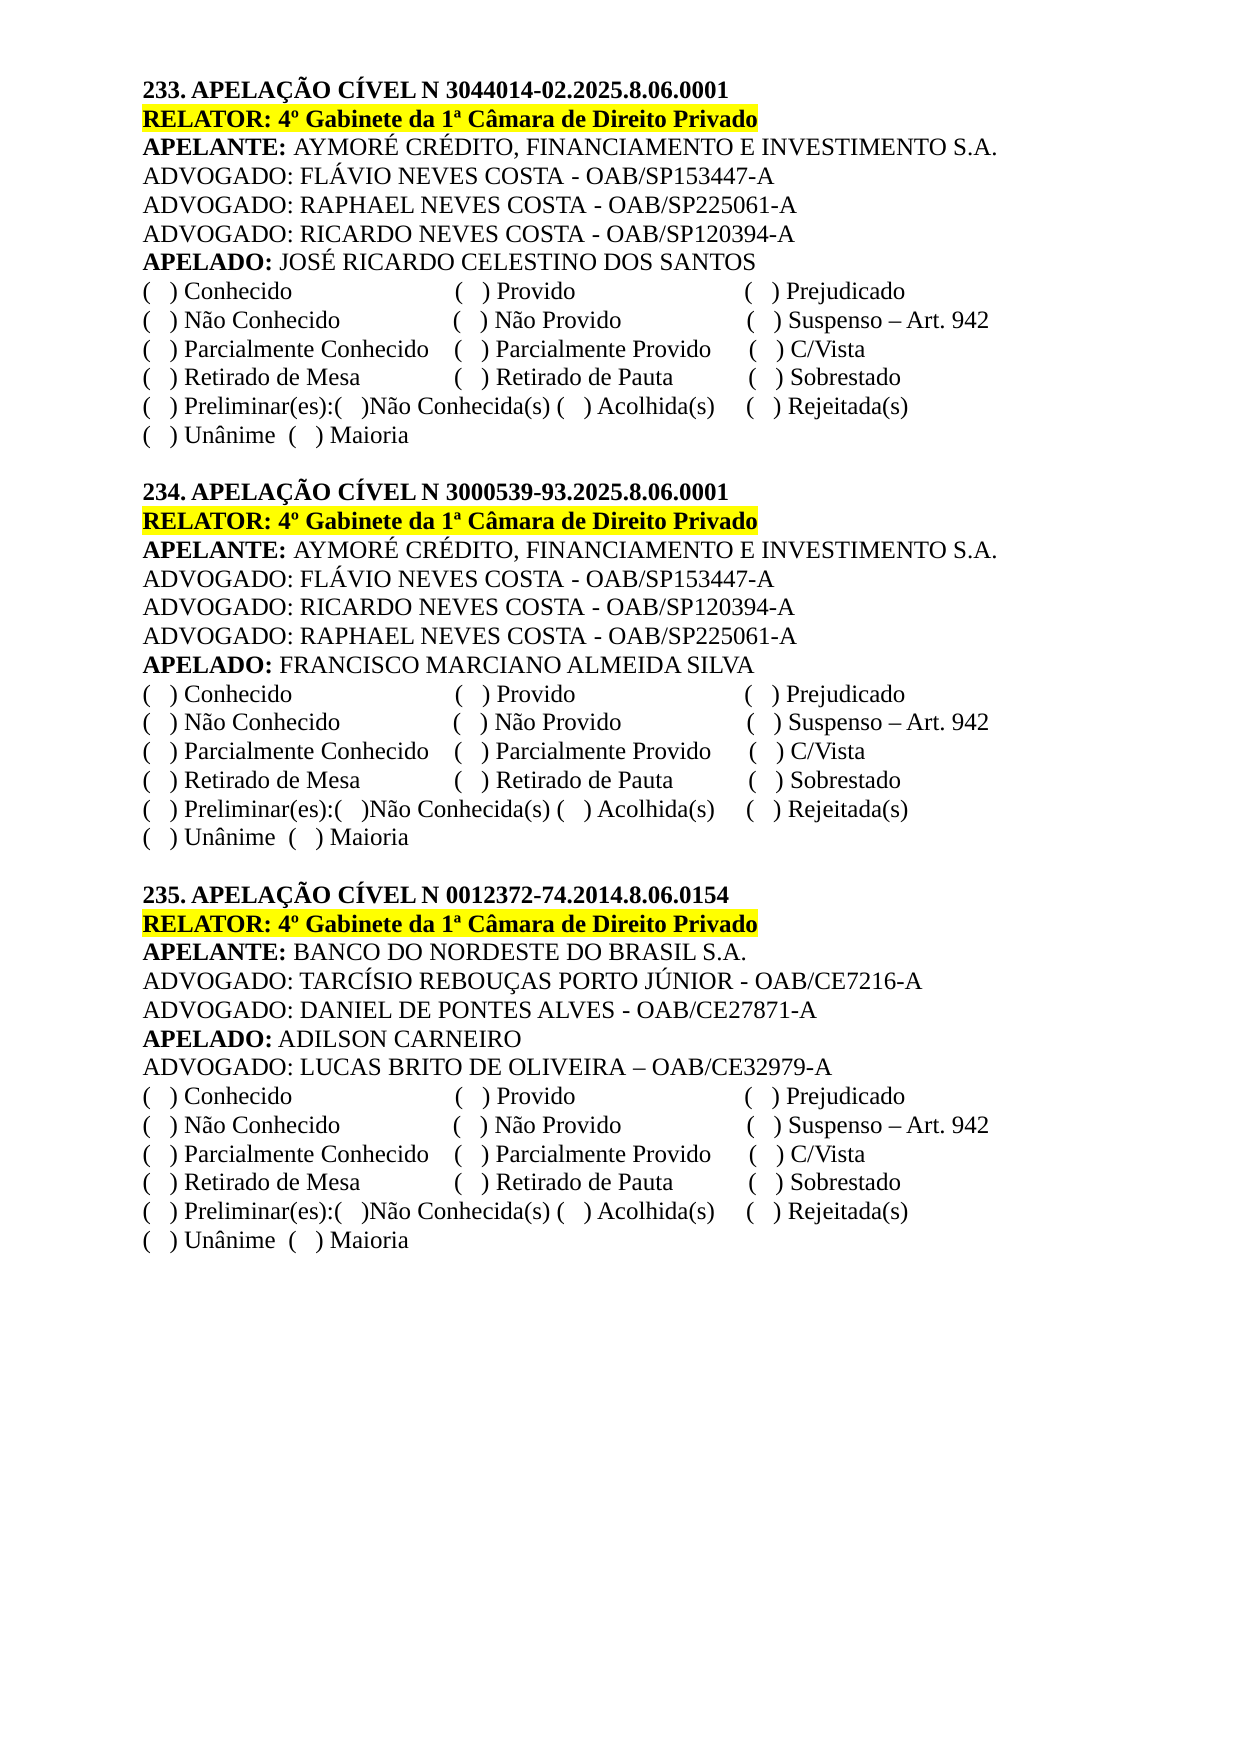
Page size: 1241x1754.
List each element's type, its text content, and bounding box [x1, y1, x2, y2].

text 235. APELAÇÃO CÍVEL N 0012372-74.2014.8.06.0154 RELATOR: 4º Gabinete da 1ª Câmara de Direito Privado APELANTE: BANCO DO NORDESTE DO BRASIL S.A. ADVOGADO: TARCÍSIO REBOUÇAS PORTO JÚNIOR - OAB/CE7216-A ADVOGADO: DANIEL DE PONTES ALVES - OAB/CE27871-A APELADO: ADILSON CARNEIRO ADVOGADO: LUCAS BRITO DE OLIVEIRA – OAB/CE32979-A [142, 851, 1141, 1081]
text ( ) Retirado de Mesa ( ) Retirado de Pauta ( ) Sobrestado [142, 1167, 1158, 1196]
text ( ) Conhecido ( ) Provido ( ) Prejudicado [142, 276, 1141, 305]
text 233. APELAÇÃO CÍVEL N 3044014-02.2025.8.06.0001 RELATOR: 4º Gabinete da 1ª Câmara de Direito Privado APELANTE: AYMORÉ CRÉDITO, FINANCIAMENTO E INVESTIMENTO S.A. ADVOGADO: FLÁVIO NEVES COSTA - OAB/SP153447-A ADVOGADO: RAPHAEL NEVES COSTA - OAB/SP225061-A ADVOGADO: RICARDO NEVES COSTA - OAB/SP120394-A APELADO: JOSÉ RICARDO CELESTINO DOS SANTOS [142, 75, 1141, 276]
text ( ) Preliminar(es):( )Não Conhecida(s) ( ) Acolhida(s) ( ) Rejeitada(s) [142, 1196, 1158, 1225]
text ( ) Retirado de Mesa ( ) Retirado de Pauta ( ) Sobrestado [142, 362, 1158, 391]
text ( ) Unânime ( ) Maioria [142, 1225, 1141, 1282]
text ( ) Preliminar(es):( )Não Conhecida(s) ( ) Acolhida(s) ( ) Rejeitada(s) [142, 391, 1158, 420]
text ( ) Parcialmente Conhecido ( ) Parcialmente Provido ( ) C/Vista [142, 1139, 1158, 1167]
text ( ) Parcialmente Conhecido ( ) Parcialmente Provido ( ) C/Vista [142, 334, 1158, 362]
text ( ) Conhecido ( ) Provido ( ) Prejudicado [142, 1081, 1141, 1110]
text ( ) Unânime ( ) Maioria 234. APELAÇÃO CÍVEL N 3000539-93.2025.8.06.0001 RELATOR: 4º Gabinete da 1ª Câmara de Direito Privado APELANTE: AYMORÉ CRÉDITO, FINANCIAMENTO E INVESTIMENTO S.A. ADVOGADO: FLÁVIO NEVES COSTA - OAB/SP153447-A ADVOGADO: RICARDO NEVES COSTA - OAB/SP120394-A ADVOGADO: RAPHAEL NEVES COSTA - OAB/SP225061-A APELADO: FRANCISCO MARCIANO ALMEIDA SILVA ( ) Conhecido ( ) Provido ( ) Prejudicado [142, 420, 1141, 707]
text ( ) Não Conhecido ( ) Não Provido ( ) Suspenso – Art. 942 [142, 707, 1158, 736]
text ( ) Preliminar(es):( )Não Conhecida(s) ( ) Acolhida(s) ( ) Rejeitada(s) [142, 794, 1158, 822]
text ( ) Não Conhecido ( ) Não Provido ( ) Suspenso – Art. 942 [142, 1110, 1158, 1139]
text ( ) Retirado de Mesa ( ) Retirado de Pauta ( ) Sobrestado [142, 765, 1158, 794]
text ( ) Não Conhecido ( ) Não Provido ( ) Suspenso – Art. 942 [142, 305, 1158, 334]
text ( ) Unânime ( ) Maioria [142, 822, 1141, 851]
text ( ) Parcialmente Conhecido ( ) Parcialmente Provido ( ) C/Vista [142, 736, 1158, 765]
